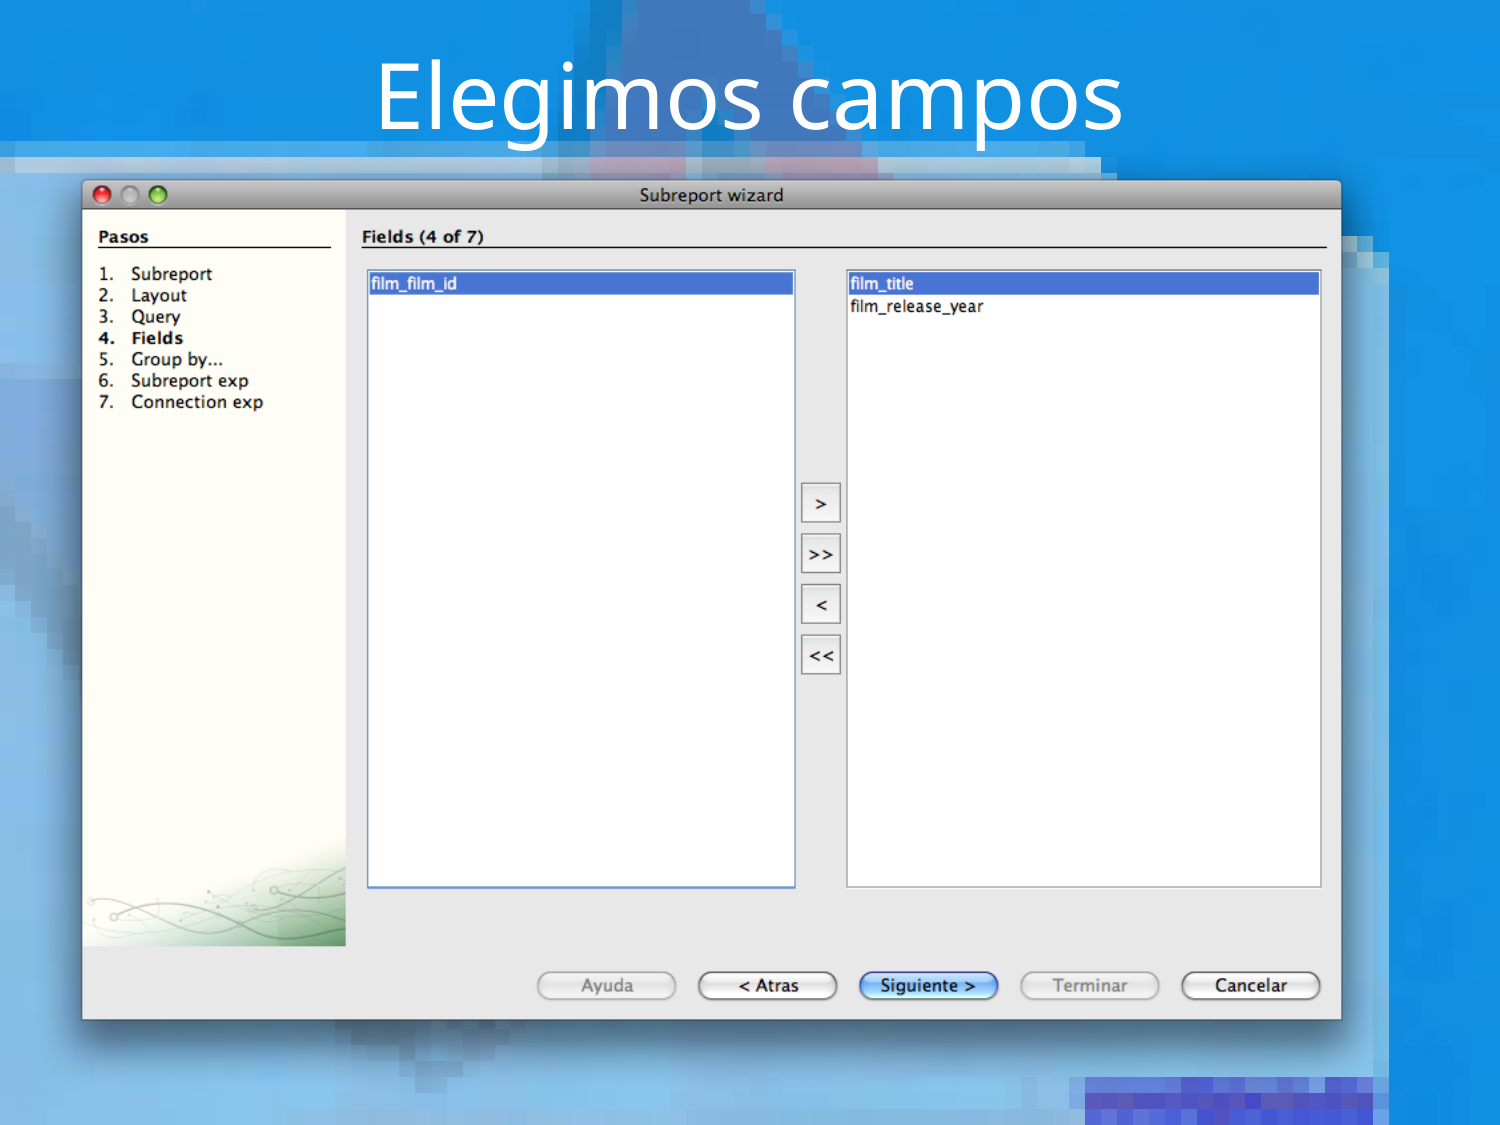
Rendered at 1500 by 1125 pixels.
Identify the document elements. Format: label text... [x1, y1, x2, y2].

picture [0, 0, 1500, 1125]
title Elegimos campos [112, 0, 1388, 147]
